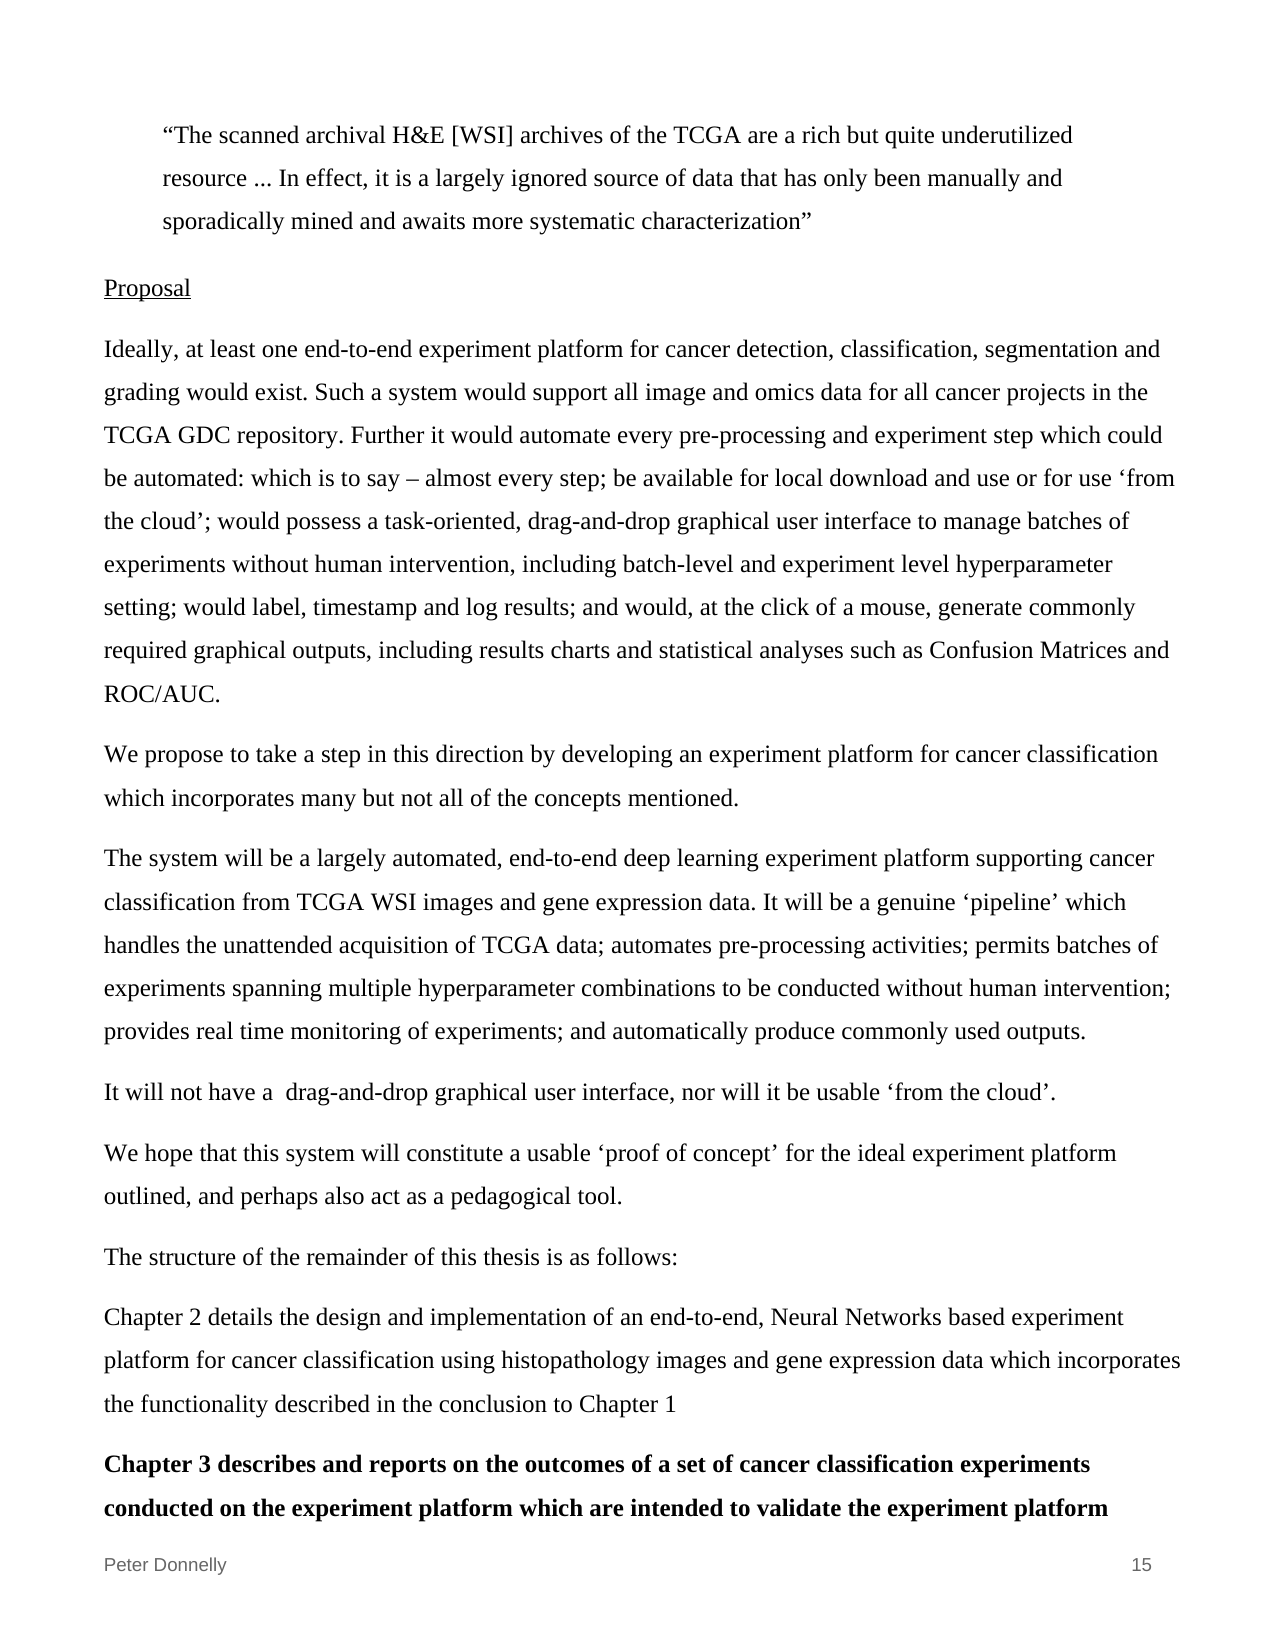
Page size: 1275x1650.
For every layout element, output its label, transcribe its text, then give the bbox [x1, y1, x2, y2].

text Ideally, at least one end-to-end experiment platform for cancer detection, classification, segmentation and grading would exist. Such a system would support all image and omics data for all cancer projects in the TCGA GDC repository. Further it would automate every pre-processing and experiment step which could be automated: which is to say – almost every step; be available for local download and use or for use ‘from the cloud’; would possess a task-oriented, drag-and-drop graphical user interface to manage batches of experiments without human intervention, including batch-level and experiment level hyperparameter setting; would label, timestamp and log results; and would, at the click of a mouse, generate commonly required graphical outputs, including results charts and statistical analyses such as Confusion Matrices and ROC/AUC. [103, 334, 1181, 707]
text We hope that this system will constitute a usable ‘proof of concept’ for the ideal experiment platform outlined, and perhaps also act as a pedagogical tool. [103, 1138, 1181, 1209]
text Chapter 3 describes and reports on the outcomes of a set of cancer classification experiments conducted on the experiment platform which are intended to validate the experiment platform [103, 1449, 1181, 1521]
text Chapter 2 details the design and implementation of an end-to-end, Neural Networks based experiment platform for cancer classification using histopathology images and gene expression data which incorporates the functionality described in the conclusion to Chapter 1 [103, 1302, 1181, 1417]
text “The scanned archival H&E [WSI] archives of the TCGA are a rich but quite underutilized resource ... In effect, it is a largely ignored source of data that has only been manually and sporadically mined and awaits more systematic characterization” [162, 120, 1181, 235]
text The structure of the remainder of this thesis is as follows: [103, 1242, 1181, 1270]
text It will not have a drag-and-drop graphical user interface, nor will it be usable ‘from the cloud’. [103, 1077, 1181, 1106]
text We propose to take a step in this direction by developing an experiment platform for cancer classification which incorporates many but not all of the concepts mentioned. [103, 739, 1181, 811]
text Proposal [103, 273, 1181, 302]
text The system will be a largely automated, end-to-end deep learning experiment platform supporting cancer classification from TCGA WSI images and gene expression data. It will be a genuine ‘pipeline’ which handles the unattended acquisition of TCGA data; automates pre-processing activities; permits batches of experiments spanning multiple hyperparameter combinations to be conducted without human intervention; provides real time monitoring of experiments; and automatically produce commonly used outputs. [103, 843, 1181, 1045]
